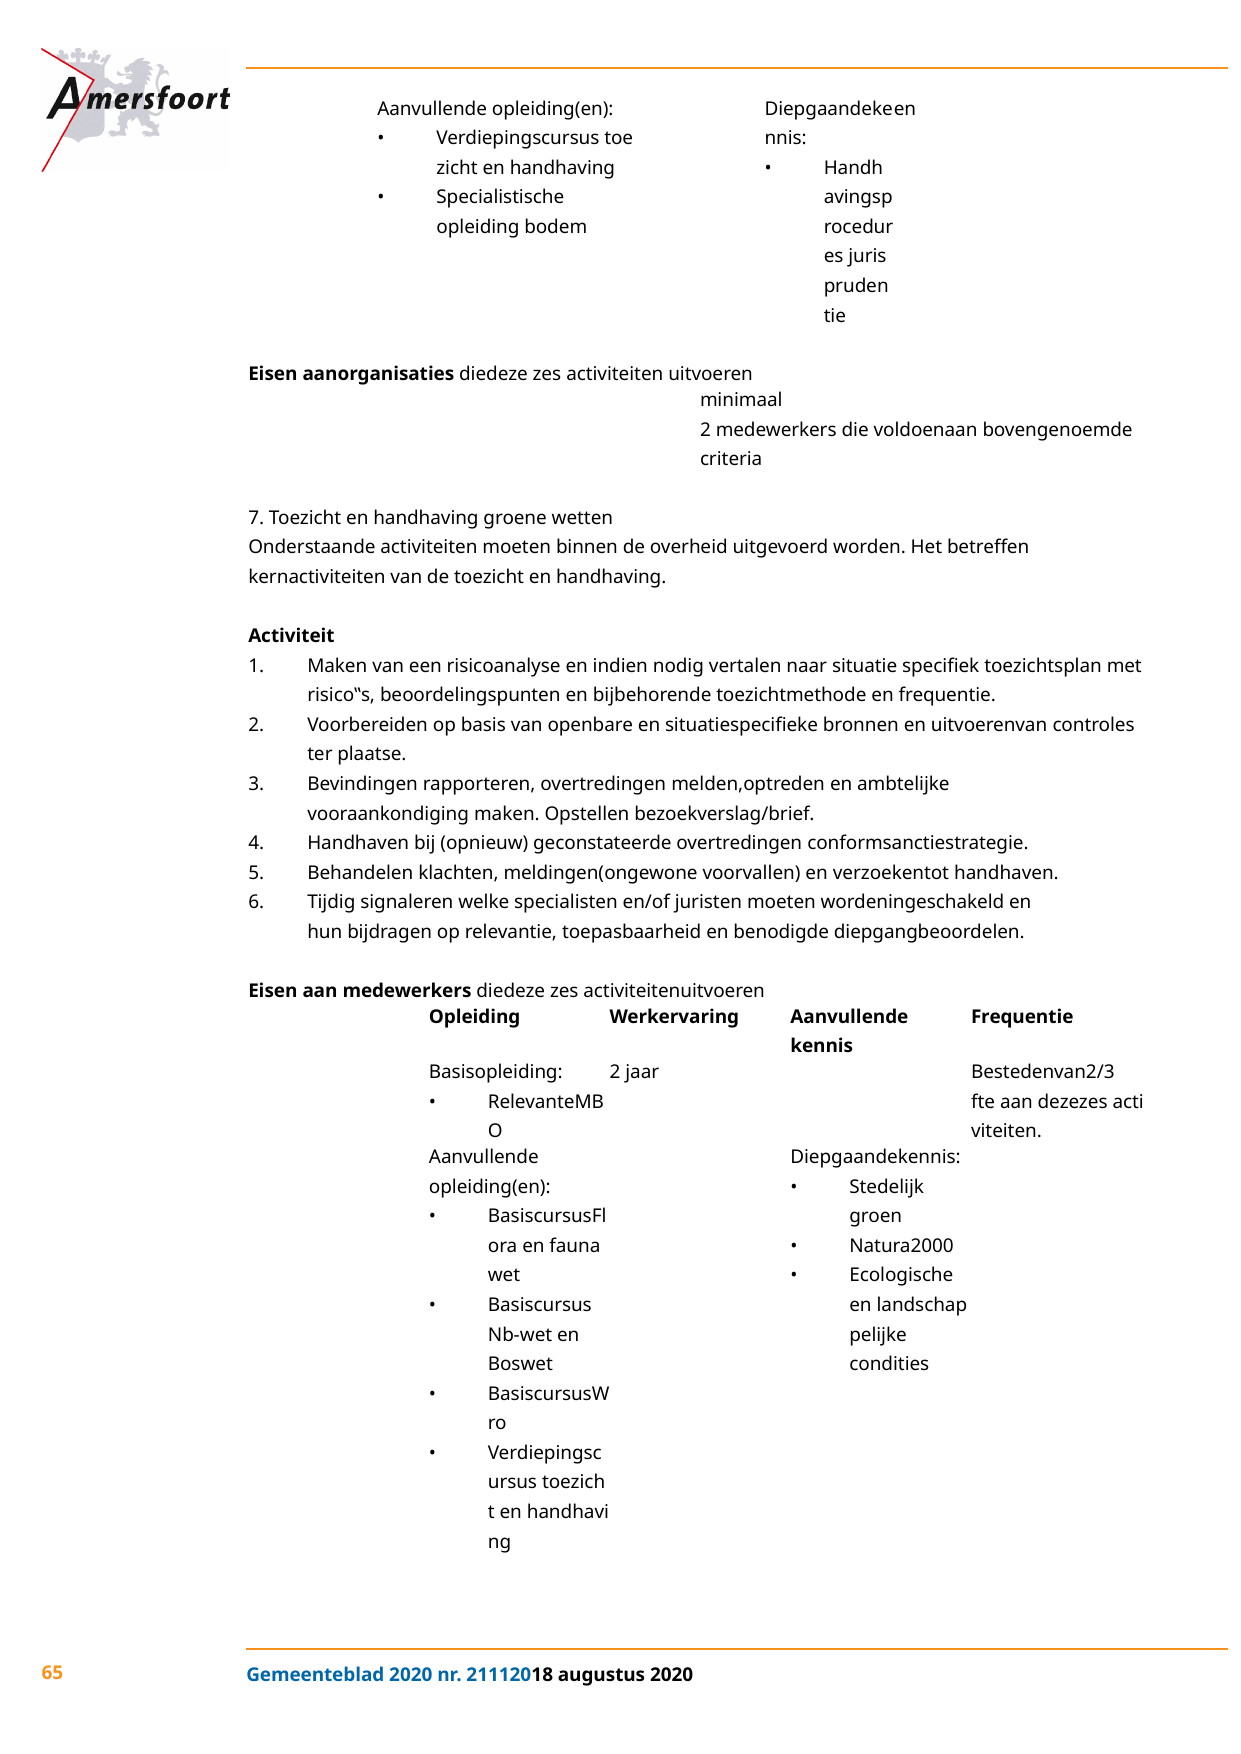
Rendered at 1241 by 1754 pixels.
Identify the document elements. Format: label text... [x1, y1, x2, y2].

table_cell Werkervaring [609, 1003, 790, 1058]
list Voorbereiden op basis van openbare en situatiespecifieke bronnen en uitvoerenvan controles ter plaatse. [248, 711, 1152, 766]
list Tijdig signaleren welke specialisten en/of juristen moeten wordeningeschakeld en hun bijdragen op relevantie, toepasbaarheid en benodigde diepgangbeoordelen. [248, 888, 1152, 944]
table_cell minimaal 2 medewerkers die voldoenaan bovengenoemde criteria [700, 386, 1152, 471]
table_cell Aanvullende opleiding(en): Verdiepingscursus toezicht en handhaving Specialistische opleiding bodem [377, 95, 635, 328]
table_header Eisen aan medewerkers diedeze zes activiteitenuitvoeren [248, 978, 1152, 1003]
table_cell [248, 1003, 429, 1554]
table_cell Frequentie [971, 1003, 1152, 1058]
table_cell [248, 95, 377, 328]
text 7. Toezicht en handhaving groene wetten [248, 504, 1152, 530]
table_cell Aanvullende opleiding(en): BasiscursusFlora en faunawet Basiscursus Nb-wet en Boswet BasiscursusWro Verdiepingscursus toezicht en handhaving [429, 1143, 609, 1554]
text Onderstaande activiteiten moeten binnen de overheid uitgevoerd worden. Het betreffen kernactiviteiten van de toezicht en handhaving. [248, 533, 1152, 589]
table_cell Opleiding [429, 1003, 609, 1058]
list Bevindingen rapporteren, overtredingen melden,optreden en ambtelijke vooraankondiging maken. Opstellen bezoekverslag/brief. [248, 770, 1152, 826]
table_cell Bestedenvan2/3 fte aan dezezes activiteiten. [971, 1059, 1152, 1554]
list Behandelen klachten, meldingen(ongewone voorvallen) en verzoekentot handhaven. [248, 859, 1152, 885]
table_cell Basisopleiding: RelevanteMBO [429, 1059, 609, 1143]
list Handhaven bij (opnieuw) geconstateerde overtredingen conformsanctiestrategie. [248, 829, 1152, 855]
list Maken van een risicoanalyse en indien nodig vertalen naar situatie specifiek toezichtsplan met risico‟s, beoordelingspunten en bijbehorende toezichtmethode en frequentie. [248, 652, 1152, 707]
table_cell [790, 1059, 971, 1143]
table_cell Aanvullende kennis [790, 1003, 971, 1058]
table_cell Diepgaandekennis: Stedelijk groen Natura2000 Ecologische en landschappelijke condities [790, 1143, 971, 1554]
table_cell 2 jaar [609, 1059, 790, 1554]
picture [41, 47, 231, 172]
text Activiteit [248, 622, 1152, 648]
table_cell [248, 386, 700, 471]
table_cell en [894, 95, 1022, 328]
table_header Eisen aanorganisaties diedeze zes activiteiten uitvoeren [248, 361, 1152, 386]
table_cell Diepgaandekennis: Handhavingsprocedures jurisprudentie [764, 95, 893, 328]
table_cell [635, 95, 764, 328]
table_cell [1023, 95, 1152, 328]
